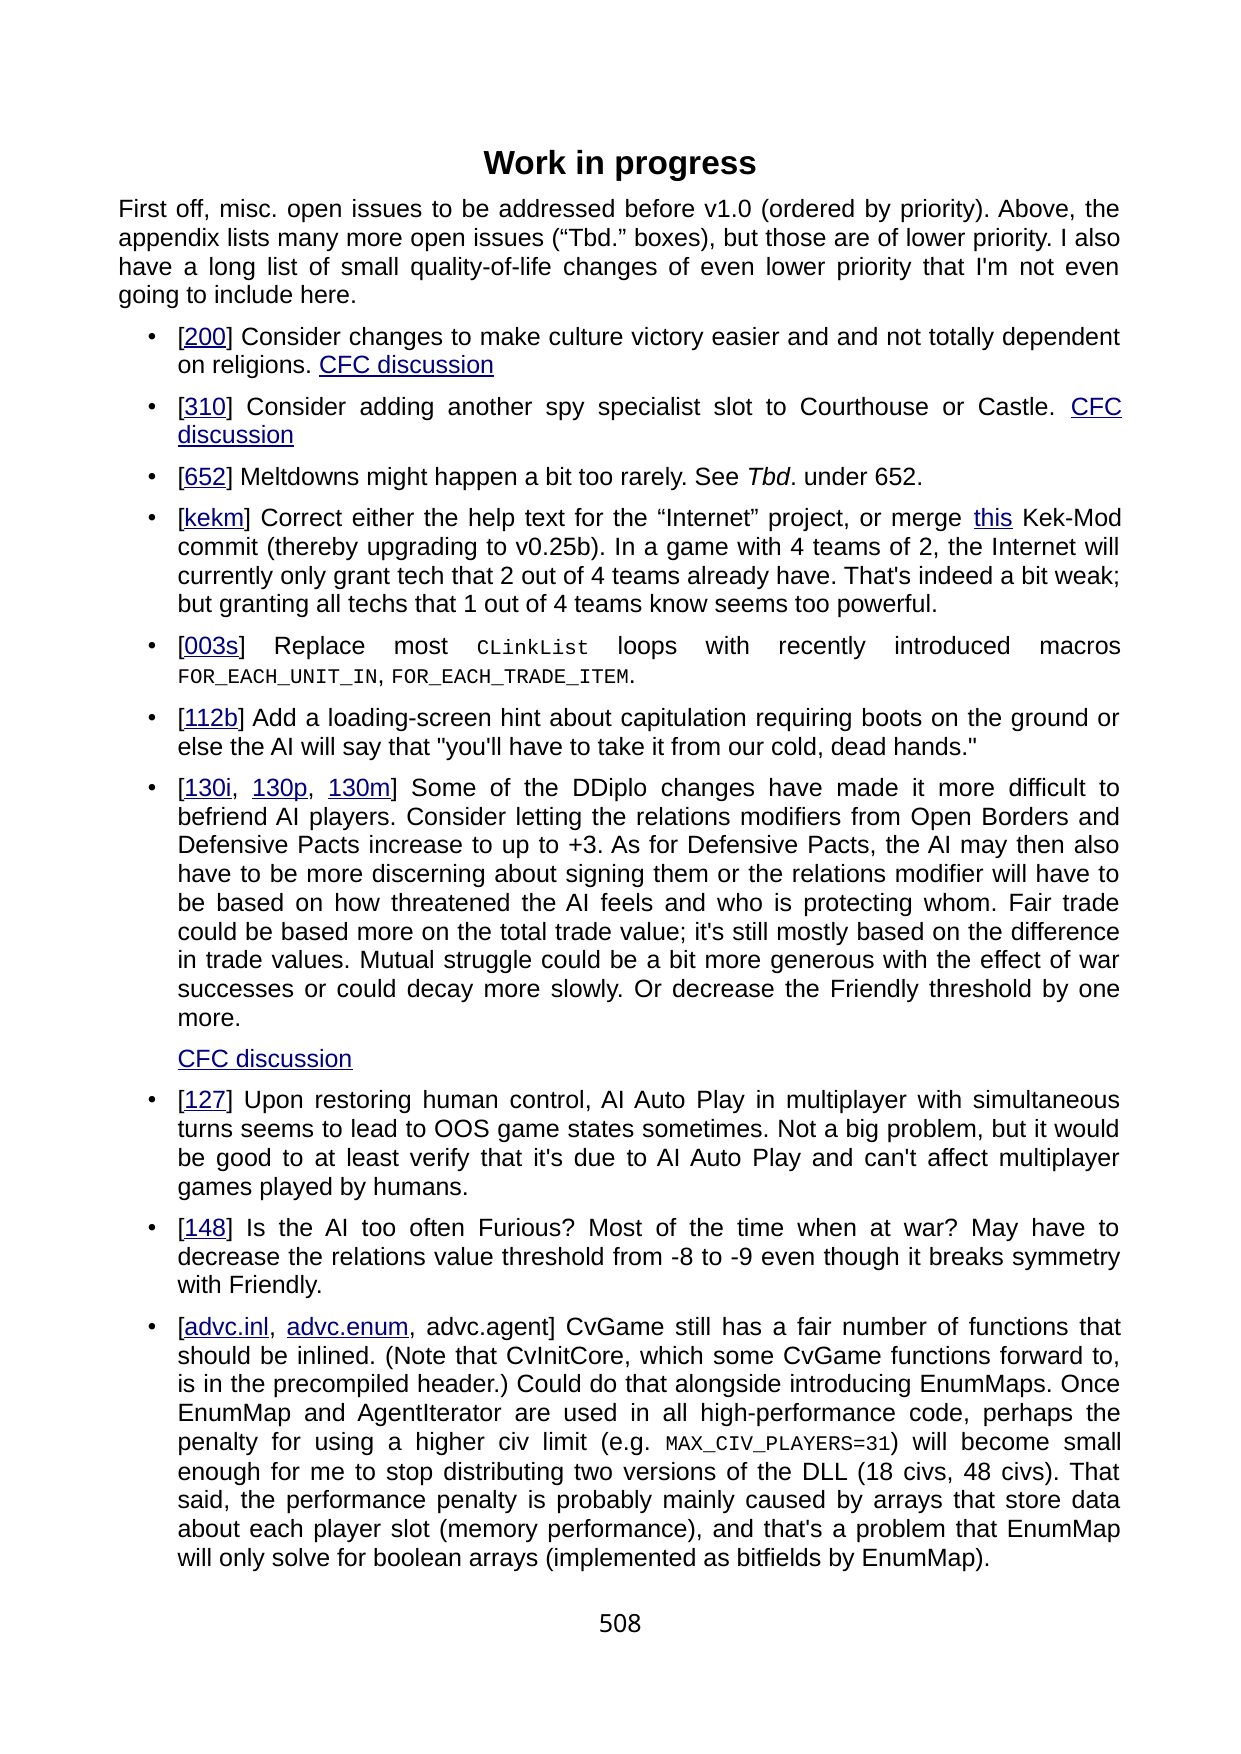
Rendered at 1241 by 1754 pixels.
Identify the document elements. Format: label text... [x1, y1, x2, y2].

list [200] Consider changes to make culture victory easier and and not totally dependent on religions. CFC discussion [148, 322, 1122, 379]
list [310] Consider adding another spy specialist slot to Courthouse or Castle. CFC discussion [148, 392, 1122, 449]
list [112b] Add a loading-screen hint about capitulation requiring boots on the ground or else the AI will say that "you'll have to take it from our cold, dead hands." [148, 703, 1122, 760]
list [kekm] Correct either the help text for the “Internet” project, or merge this Kek-Mod commit (thereby upgrading to v0.25b). In a game with 4 teams of 2, the Internet will currently only grant tech that 2 out of 4 teams already have. That's indeed a bit weak; but granting all techs that 1 out of 4 teams know seems too powerful. [148, 503, 1122, 618]
list [130i, 130p, 130m] Some of the DDiplo changes have made it more difficult to befriend AI players. Consider letting the relations modifiers from Open Borders and Defensive Pacts increase to up to +3. As for Defensive Pacts, the AI may then also have to be more discerning about signing them or the relations modifier will have to be based on how threatened the AI feels and who is protecting whom. Fair trade could be based more on the total trade value; it's still mostly based on the difference in trade values. Mutual struggle could be a bit more generous with the effect of war successes or could decay more slowly. Or decrease the Friendly threshold by one more. [148, 773, 1122, 1032]
list CFC discussion [148, 1044, 1122, 1073]
list [advc.inl, advc.enum, advc.agent] CvGame still has a fair number of functions that should be inlined. (Note that CvInitCore, which some CvGame functions forward to, is in the precompiled header.) Could do that alongside introducing EnumMaps. Once EnumMap and AgentIterator are used in all high-performance code, perhaps the penalty for using a higher civ limit (e.g. MAX_CIV_PLAYERS=31) will become small enough for me to stop distributing two versions of the DLL (18 civs, 48 civs). That said, the performance penalty is probably mainly caused by arrays that store data about each player slot (memory performance), and that's a problem that EnumMap will only solve for boolean arrays (implemented as bitfields by EnumMap). [148, 1312, 1122, 1572]
text First off, misc. open issues to be addressed before v1.0 (ordered by priority). Above, the appendix lists many more open issues (“Tbd.” boxes), but those are of lower priority. I also have a long list of small quality-of-life changes of even lower priority that I'm not even going to include here. [118, 194, 1122, 309]
list [003s] Replace most CLinkList loops with recently introduced macros FOR_EACH_UNIT_IN, FOR_EACH_TRADE_ITEM. [148, 631, 1122, 690]
list [148] Is the AI too often Furious? Most of the time when at war? May have to decrease the relations value threshold from -8 to -9 even though it breaks symmetry with Friendly. [148, 1213, 1122, 1299]
list [127] Upon restoring human control, AI Auto Play in multiplayer with simultaneous turns seems to lead to OOS game states sometimes. Not a big problem, but it would be good to at least verify that it's due to AI Auto Play and can't affect multiplayer games played by humans. [148, 1085, 1122, 1200]
list [652] Meltdowns might happen a bit too rarely. See Tbd. under 652. [148, 462, 1122, 491]
subtitle Work in progress [118, 143, 1122, 182]
